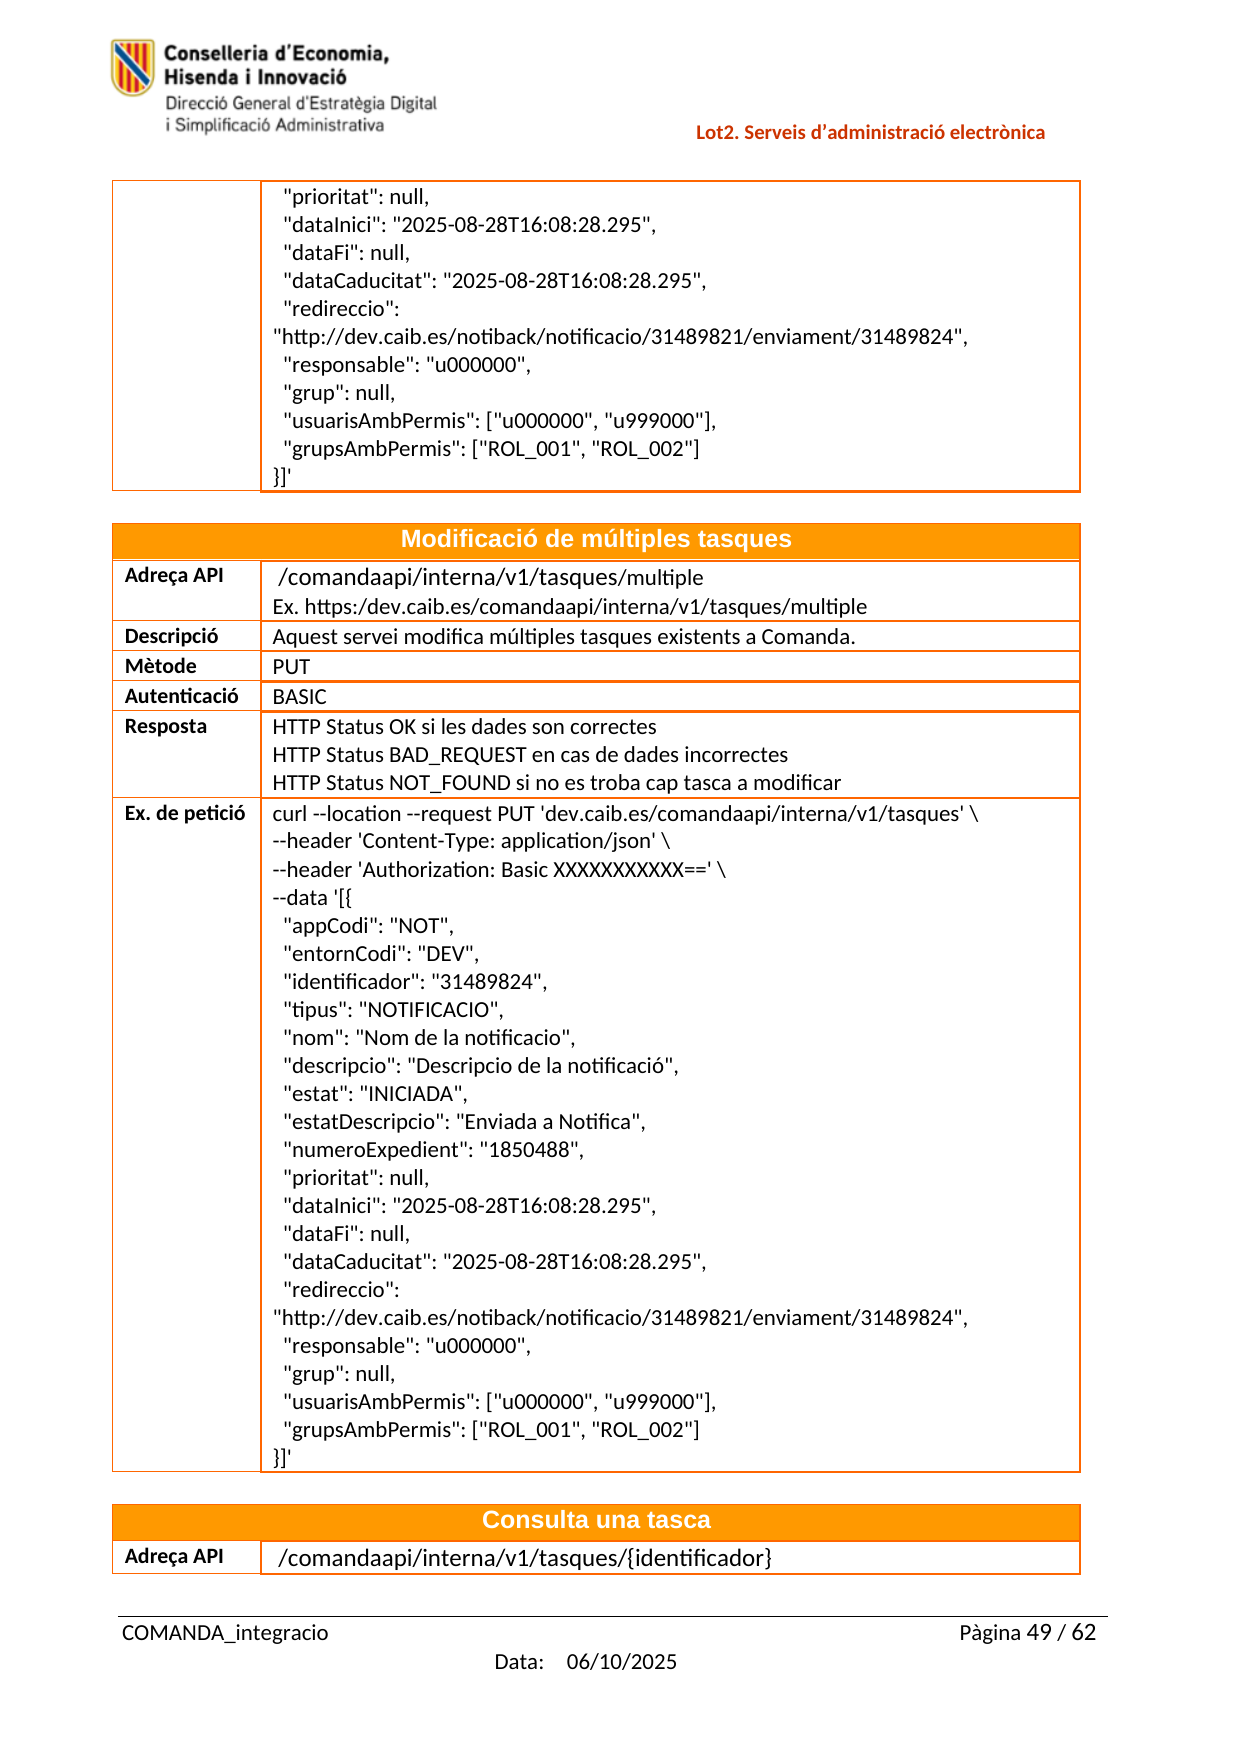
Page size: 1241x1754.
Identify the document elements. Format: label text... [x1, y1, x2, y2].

table_cell PUT [262, 652, 1079, 680]
table_cell curl --location --request PUT 'dev.caib.es/comandaapi/interna/v1/tasques' \ --header 'Content-Type: application/json' \ --header 'Authorization: Basic XXXXXXXXXXX==' \ --data '[{ "appCodi": "NOT", "entornCodi": "DEV", "identificador": "31489824", "tipus": "NOTIFICACIO", "nom": "Nom de la notificacio", "descripcio": "Descripcio de la notificació", "estat": "INICIADA", "estatDescripcio": "Enviada a Notifica", "numeroExpedient": "1850488", "prioritat": null, "dataInici": "2025-08-28T16:08:28.295", "dataFi": null, "dataCaducitat": "2025-08-28T16:08:28.295", "redireccio": "http://dev.caib.es/notiback/notificacio/31489821/enviament/31489824", "responsable": "u000000", "grup": null, "usuarisAmbPermis": ["u000000", "u999000"], "grupsAmbPermis": ["ROL_001", "ROL_002"] }]' [262, 799, 1079, 1471]
table_cell Mètode [113, 651, 260, 680]
table_cell Aquest servei modifica múltiples tasques existents a Comanda. [262, 622, 1079, 650]
table_cell /comandaapi/interna/v1/tasques/{identificador} [262, 1542, 1079, 1573]
table_cell "prioritat": null, "dataInici": "2025-08-28T16:08:28.295", "dataFi": null, "dataCaducitat": "2025-08-28T16:08:28.295", "redireccio": "http://dev.caib.es/notiback/notificacio/31489821/enviament/31489824", "responsable": "u000000", "grup": null, "usuarisAmbPermis": ["u000000", "u999000"], "grupsAmbPermis": ["ROL_001", "ROL_002"] }]' [262, 182, 1079, 490]
table_header Consulta una tasca [113, 1505, 1079, 1540]
table_cell Autenticació [113, 681, 260, 710]
picture [100, 26, 467, 156]
table_cell /comandaapi/interna/v1/tasques/multiple Ex. https:/dev.caib.es/comandaapi/interna/v1/tasques/multiple [262, 562, 1079, 620]
table_cell Adreça API [113, 561, 260, 620]
table_cell Descripció [113, 621, 260, 650]
table_cell HTTP Status OK si les dades son correctes HTTP Status BAD_REQUEST en cas de dades incorrectes HTTP Status NOT_FOUND si no es troba cap tasca a modificar [262, 713, 1079, 797]
table_header Modificació de múltiples tasques [113, 524, 1079, 559]
table_cell Adreça API [113, 1541, 260, 1573]
table_cell BASIC [262, 683, 1079, 710]
table_cell Resposta [113, 711, 260, 797]
table_cell [113, 181, 260, 490]
table_cell Ex. de petició [113, 798, 260, 1471]
